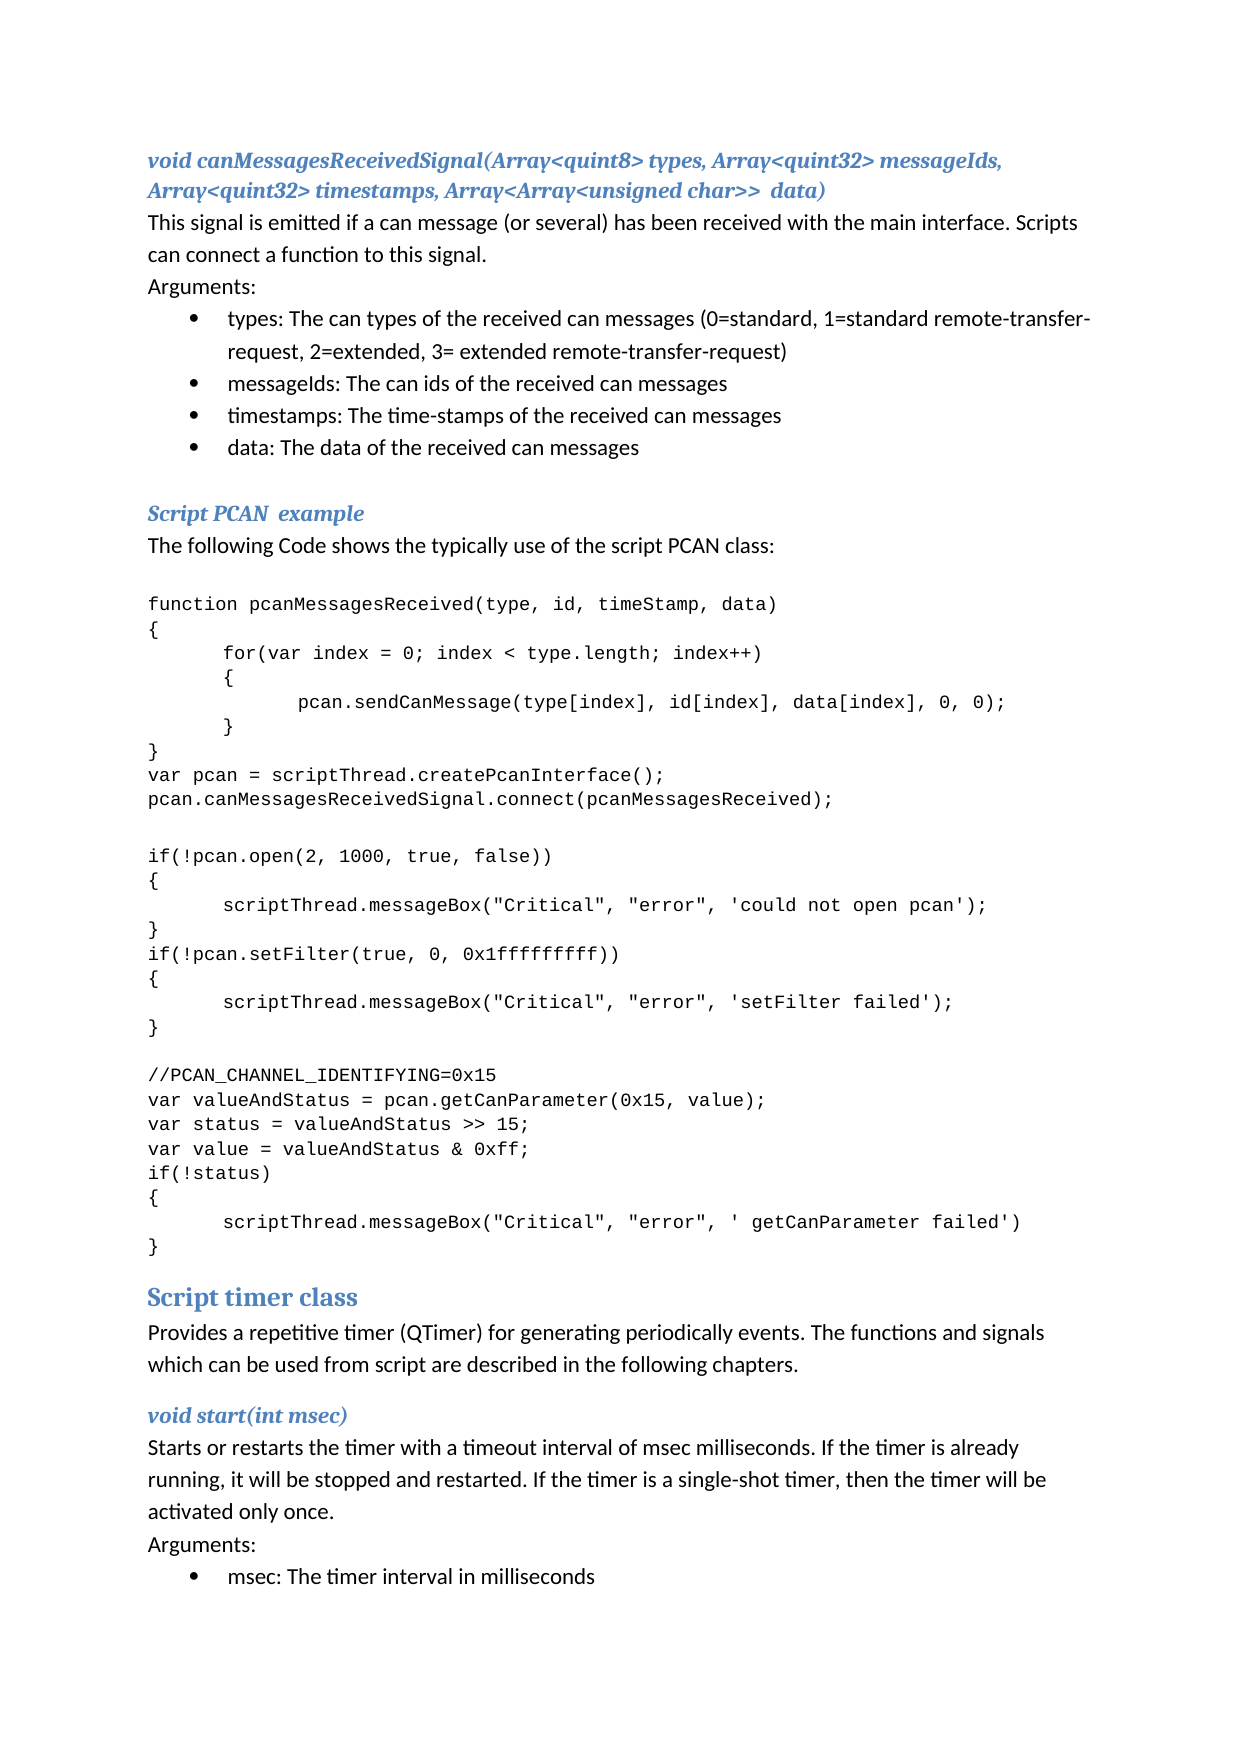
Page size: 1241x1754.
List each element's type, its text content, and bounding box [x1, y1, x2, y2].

text { [148, 1188, 1093, 1209]
text if(!pcan.setFilter(true, 0, 0x1fffffffff)) [148, 944, 1093, 966]
text } [148, 1017, 1093, 1039]
text Arguments: [148, 1530, 1093, 1558]
text for(var index = 0; index < type.length; index++) [148, 644, 1093, 665]
text } [148, 1237, 1093, 1258]
list messageIds: The can ids of the received can messages [190, 369, 1093, 397]
text scriptThread.messageBox("Critical", "error", ' getCanParameter failed') [148, 1212, 1093, 1234]
list timestamps: The time-stamps of the received can messages [190, 401, 1093, 429]
subtitle Script timer class [148, 1282, 1093, 1313]
list msec: The timer interval in milliseconds [190, 1562, 1093, 1590]
list types: The can types of the received can messages (0=standard, 1=standard remote-transfer-request, 2=extended, 3= extended remote-transfer-request) [190, 304, 1093, 365]
text pcan.sendCanMessage(type[index], id[index], data[index], 0, 0); [148, 693, 1093, 714]
text Starts or restarts the timer with a timeout interval of msec milliseconds. If the timer is already running, it will be stopped and restarted. If the timer is a single-shot timer, then the timer will be activated only once. [148, 1433, 1093, 1526]
subtitle Script PCAN example [148, 501, 1093, 527]
subtitle void canMessagesReceivedSignal(Array<quint8> types, Array<quint32> messageIds, Array<quint32> timestamps, Array<Array<unsigned char>> data) [148, 148, 1093, 204]
text { [148, 871, 1093, 892]
list data: The data of the received can messages [190, 433, 1093, 461]
text var status = valueAndStatus >> 15; [148, 1115, 1093, 1136]
text Provides a repetitive timer (QTimer) for generating periodically events. The functions and signals which can be used from script are described in the following chapters. [148, 1318, 1093, 1378]
text var valueAndStatus = pcan.getCanParameter(0x15, value); [148, 1091, 1093, 1112]
text } [148, 741, 1093, 763]
text var value = valueAndStatus & 0xff; [148, 1139, 1093, 1161]
text pcan.canMessagesReceivedSignal.connect(pcanMessagesReceived); [148, 790, 1093, 811]
text { [148, 969, 1093, 990]
text if(!pcan.open(2, 1000, true, false)) [148, 847, 1093, 868]
text if(!status) [148, 1164, 1093, 1185]
subtitle void start(int msec) [148, 1403, 1093, 1429]
text This signal is emitted if a can message (or several) has been received with the main interface. Scripts can connect a function to this signal. [148, 208, 1093, 268]
text } [148, 717, 1093, 738]
text //PCAN_CHANNEL_IDENTIFYING=0x15 [148, 1066, 1093, 1087]
text { [148, 619, 1093, 641]
text var pcan = scriptThread.createPcanInterface(); [148, 766, 1093, 787]
text The following Code shows the typically use of the script PCAN class: [148, 531, 1093, 559]
text scriptThread.messageBox("Critical", "error", 'could not open pcan'); [148, 896, 1093, 917]
text Arguments: [148, 272, 1093, 300]
text { [148, 668, 1093, 689]
text scriptThread.messageBox("Critical", "error", 'setFilter failed'); [148, 993, 1093, 1014]
text function pcanMessagesReceived(type, id, timeStamp, data) [148, 595, 1093, 616]
text } [148, 920, 1093, 941]
